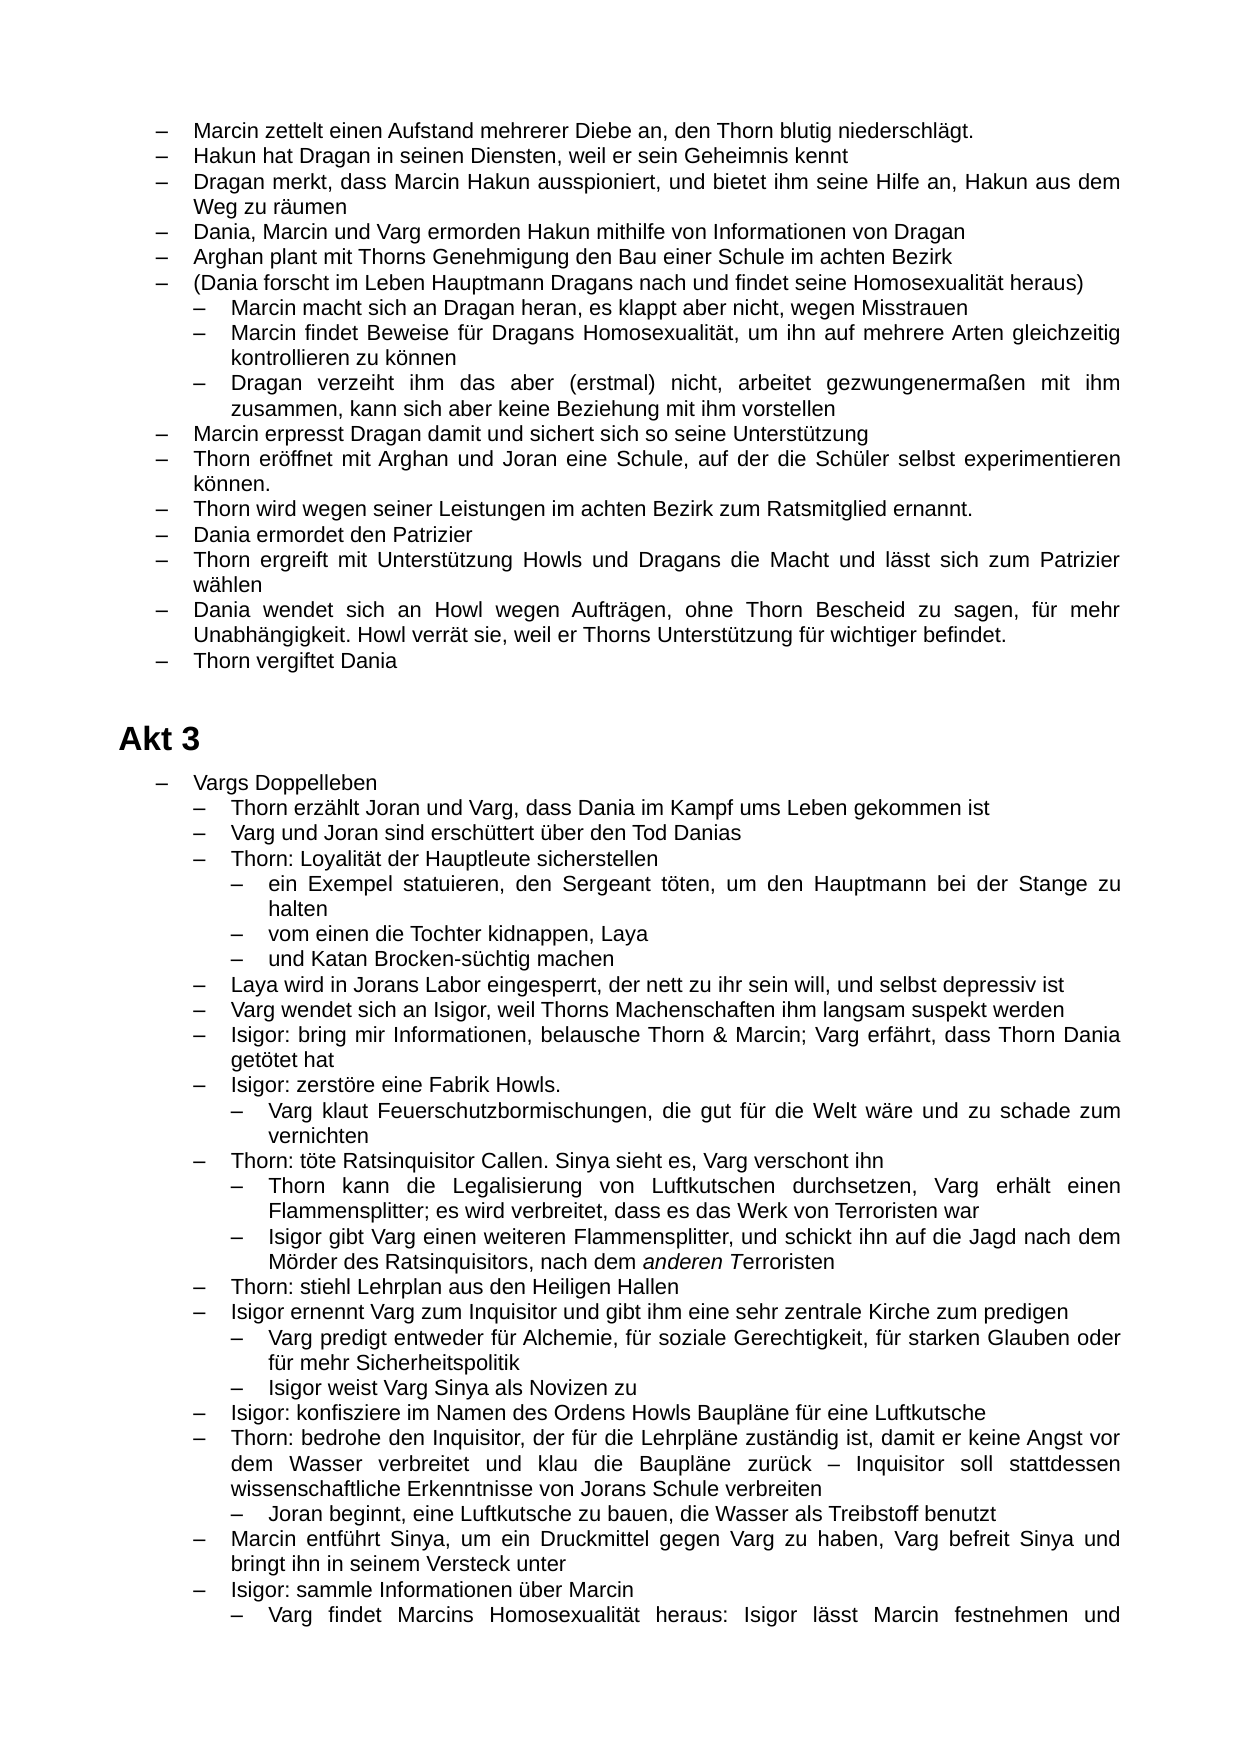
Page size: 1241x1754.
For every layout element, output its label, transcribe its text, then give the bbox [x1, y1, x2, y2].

list Thorn: stiehl Lehrplan aus den Heiligen Hallen [193, 1274, 1122, 1299]
list Thorn erzählt Joran und Varg, dass Dania im Kampf ums Leben gekommen ist [193, 795, 1122, 820]
list Varg klaut Feuerschutzbormischungen, die gut für die Welt wäre und zu schade zum vernichten [231, 1098, 1122, 1148]
list Vargs Doppelleben [156, 770, 1122, 795]
list Varg und Joran sind erschüttert über den Tod Danias [193, 820, 1122, 846]
subtitle Akt 3 [118, 719, 1122, 757]
list Dragan verzeiht ihm das aber (erstmal) nicht, arbeitet gezwungenermaßen mit ihm zusammen, kann sich aber keine Beziehung mit ihm vorstellen [193, 370, 1122, 421]
list (Dania forscht im Leben Hauptmann Dragans nach und findet seine Homosexualität heraus) [156, 269, 1122, 294]
list Thorn eröffnet mit Arghan und Joran eine Schule, auf der die Schüler selbst experimentieren können. [156, 446, 1122, 496]
list Marcin findet Beweise für Dragans Homosexualität, um ihn auf mehrere Arten gleichzeitig kontrollieren zu können [193, 320, 1122, 370]
list Marcin macht sich an Dragan heran, es klappt aber nicht, wegen Misstrauen [193, 294, 1122, 320]
list Thorn kann die Legalisierung von Luftkutschen durchsetzen, Varg erhält einen Flammensplitter; es wird verbreitet, dass es das Werk von Terroristen war [231, 1173, 1122, 1224]
list Joran beginnt, eine Luftkutsche zu bauen, die Wasser als Treibstoff benutzt [231, 1501, 1122, 1526]
list Dragan merkt, dass Marcin Hakun ausspioniert, und bietet ihm seine Hilfe an, Hakun aus dem Weg zu räumen [156, 168, 1122, 219]
list Varg wendet sich an Isigor, weil Thorns Machenschaften ihm langsam suspekt werden [193, 997, 1122, 1022]
list Thorn ergreift mit Unterstützung Howls und Dragans die Macht und lässt sich zum Patrizier wählen [156, 547, 1122, 597]
list Varg findet Marcins Homosexualität heraus: Isigor lässt Marcin festnehmen und [231, 1602, 1122, 1627]
list Isigor weist Varg Sinya als Novizen zu [231, 1375, 1122, 1400]
list Dania ermordet den Patrizier [156, 521, 1122, 547]
list Marcin entführt Sinya, um ein Druckmittel gegen Varg zu haben, Varg befreit Sinya und bringt ihn in seinem Versteck unter [193, 1526, 1122, 1577]
list Thorn vergiftet Dania [156, 647, 1122, 673]
list Hakun hat Dragan in seinen Diensten, weil er sein Geheimnis kennt [156, 143, 1122, 168]
list und Katan Brocken-süchtig machen [231, 946, 1122, 972]
list Isigor gibt Varg einen weiteren Flammensplitter, und schickt ihn auf die Jagd nach dem Mörder des Ratsinquisitors, nach dem anderen Terroristen [231, 1224, 1122, 1274]
list Isigor: zerstöre eine Fabrik Howls. [193, 1072, 1122, 1098]
list Marcin erpresst Dragan damit und sichert sich so seine Unterstützung [156, 421, 1122, 446]
list Thorn: töte Ratsinquisitor Callen. Sinya sieht es, Varg verschont ihn [193, 1148, 1122, 1173]
list Isigor: konfisziere im Namen des Ordens Howls Baupläne für eine Luftkutsche [193, 1400, 1122, 1425]
list Dania, Marcin und Varg ermorden Hakun mithilfe von Informationen von Dragan [156, 219, 1122, 244]
list Isigor ernennt Varg zum Inquisitor und gibt ihm eine sehr zentrale Kirche zum predigen [193, 1299, 1122, 1324]
list Laya wird in Jorans Labor eingesperrt, der nett zu ihr sein will, und selbst depressiv ist [193, 972, 1122, 997]
list Isigor: bring mir Informationen, belausche Thorn & Marcin; Varg erfährt, dass Thorn Dania getötet hat [193, 1022, 1122, 1072]
list ein Exempel statuieren, den Sergeant töten, um den Hauptmann bei der Stange zu halten [231, 871, 1122, 921]
list Isigor: sammle Informationen über Marcin [193, 1577, 1122, 1602]
list Thorn: Loyalität der Hauptleute sicherstellen [193, 846, 1122, 871]
list Marcin zettelt einen Aufstand mehrerer Diebe an, den Thorn blutig niederschlägt. [156, 118, 1122, 143]
list Thorn wird wegen seiner Leistungen im achten Bezirk zum Ratsmitglied ernannt. [156, 496, 1122, 521]
list Arghan plant mit Thorns Genehmigung den Bau einer Schule im achten Bezirk [156, 244, 1122, 269]
list Dania wendet sich an Howl wegen Aufträgen, ohne Thorn Bescheid zu sagen, für mehr Unabhängigkeit. Howl verrät sie, weil er Thorns Unterstützung für wichtiger befindet. [156, 597, 1122, 647]
list Varg predigt entweder für Alchemie, für soziale Gerechtigkeit, für starken Glauben oder für mehr Sicherheitspolitik [231, 1324, 1122, 1375]
list vom einen die Tochter kidnappen, Laya [231, 921, 1122, 946]
list Thorn: bedrohe den Inquisitor, der für die Lehrpläne zuständig ist, damit er keine Angst vor dem Wasser verbreitet und klau die Baupläne zurück – Inquisitor soll stattdessen wissenschaftliche Erkenntnisse von Jorans Schule verbreiten [193, 1425, 1122, 1501]
